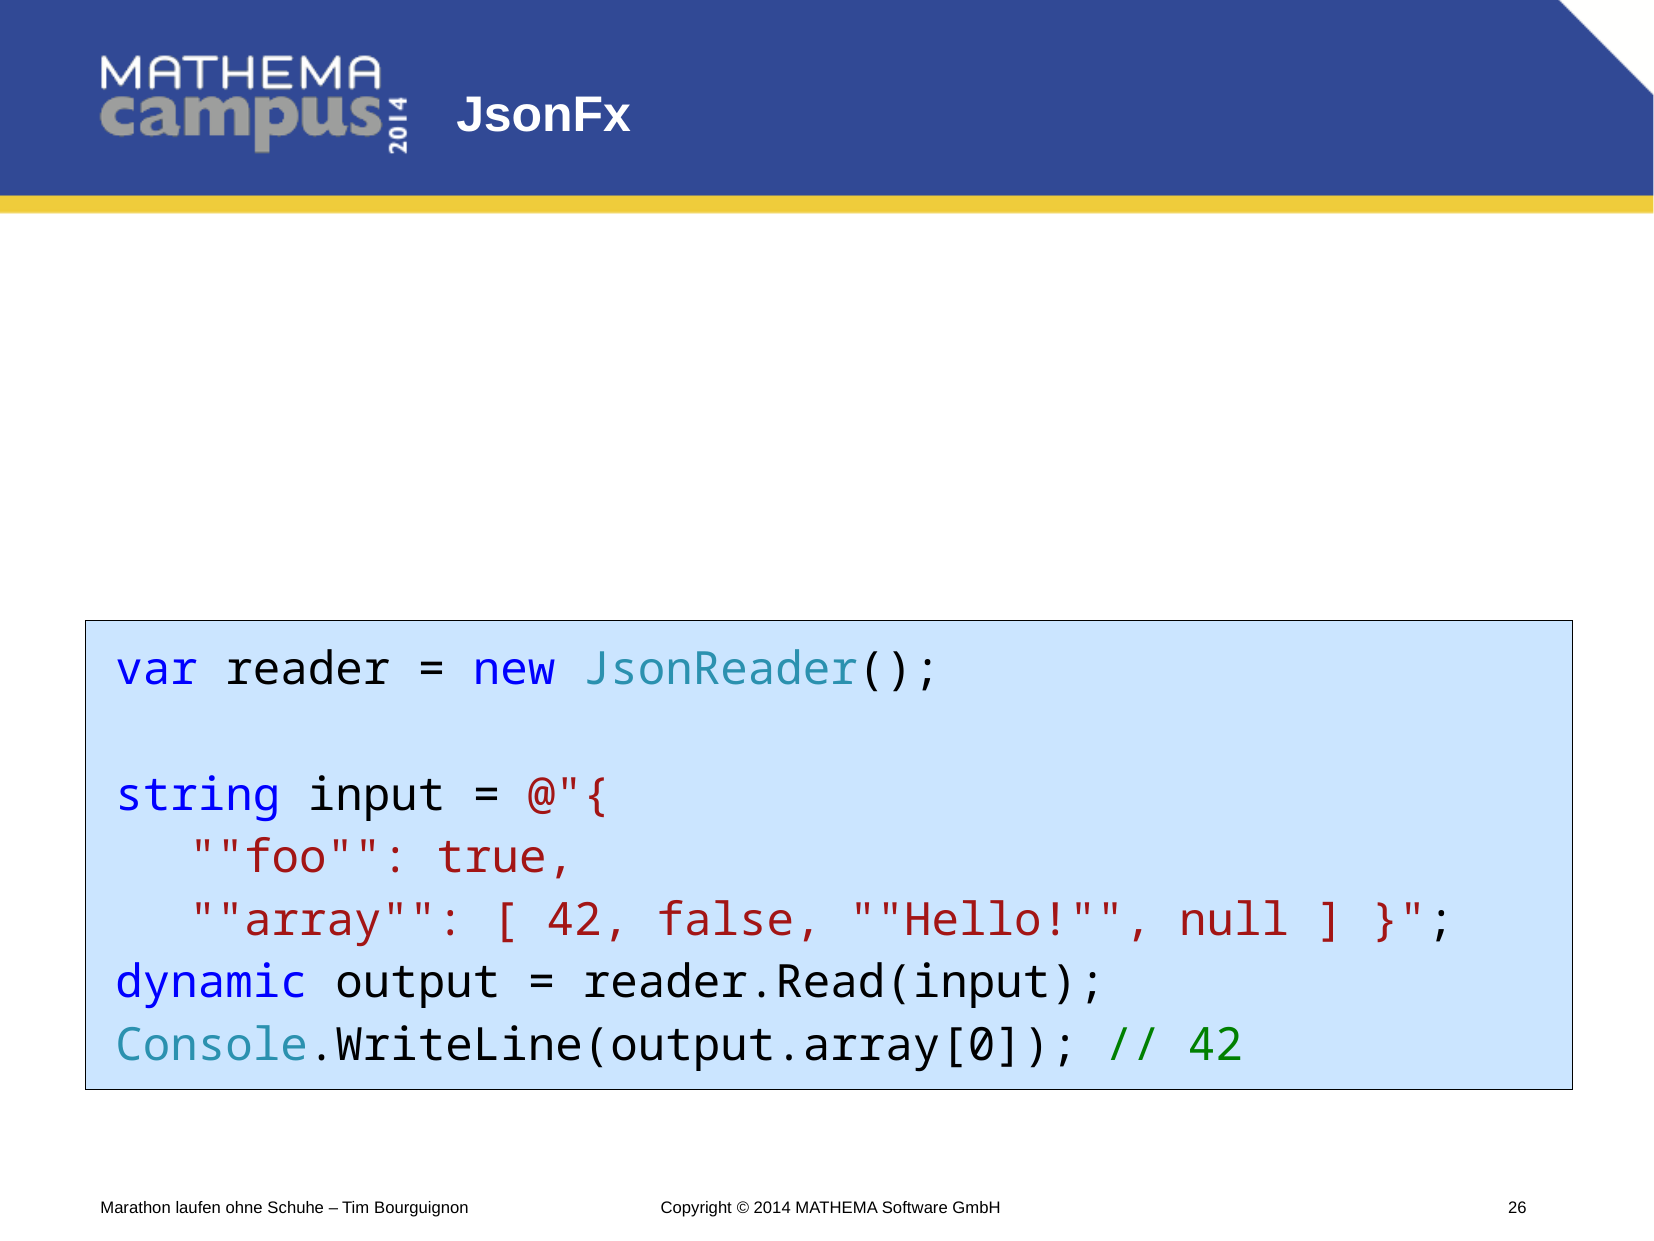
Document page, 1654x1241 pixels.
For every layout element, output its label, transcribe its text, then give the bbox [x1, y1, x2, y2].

title JsonFx [456, 68, 1528, 160]
picture [0, 0, 1654, 217]
text_box var reader = new JsonReader(); string input = @"{ ""foo"": true, ""array"": [ 42, false, ""Hello!"", null ] }"; dynamic output = reader.Read(input); Console.WriteLine(output.array[0]); // 42 [85, 620, 1573, 1090]
